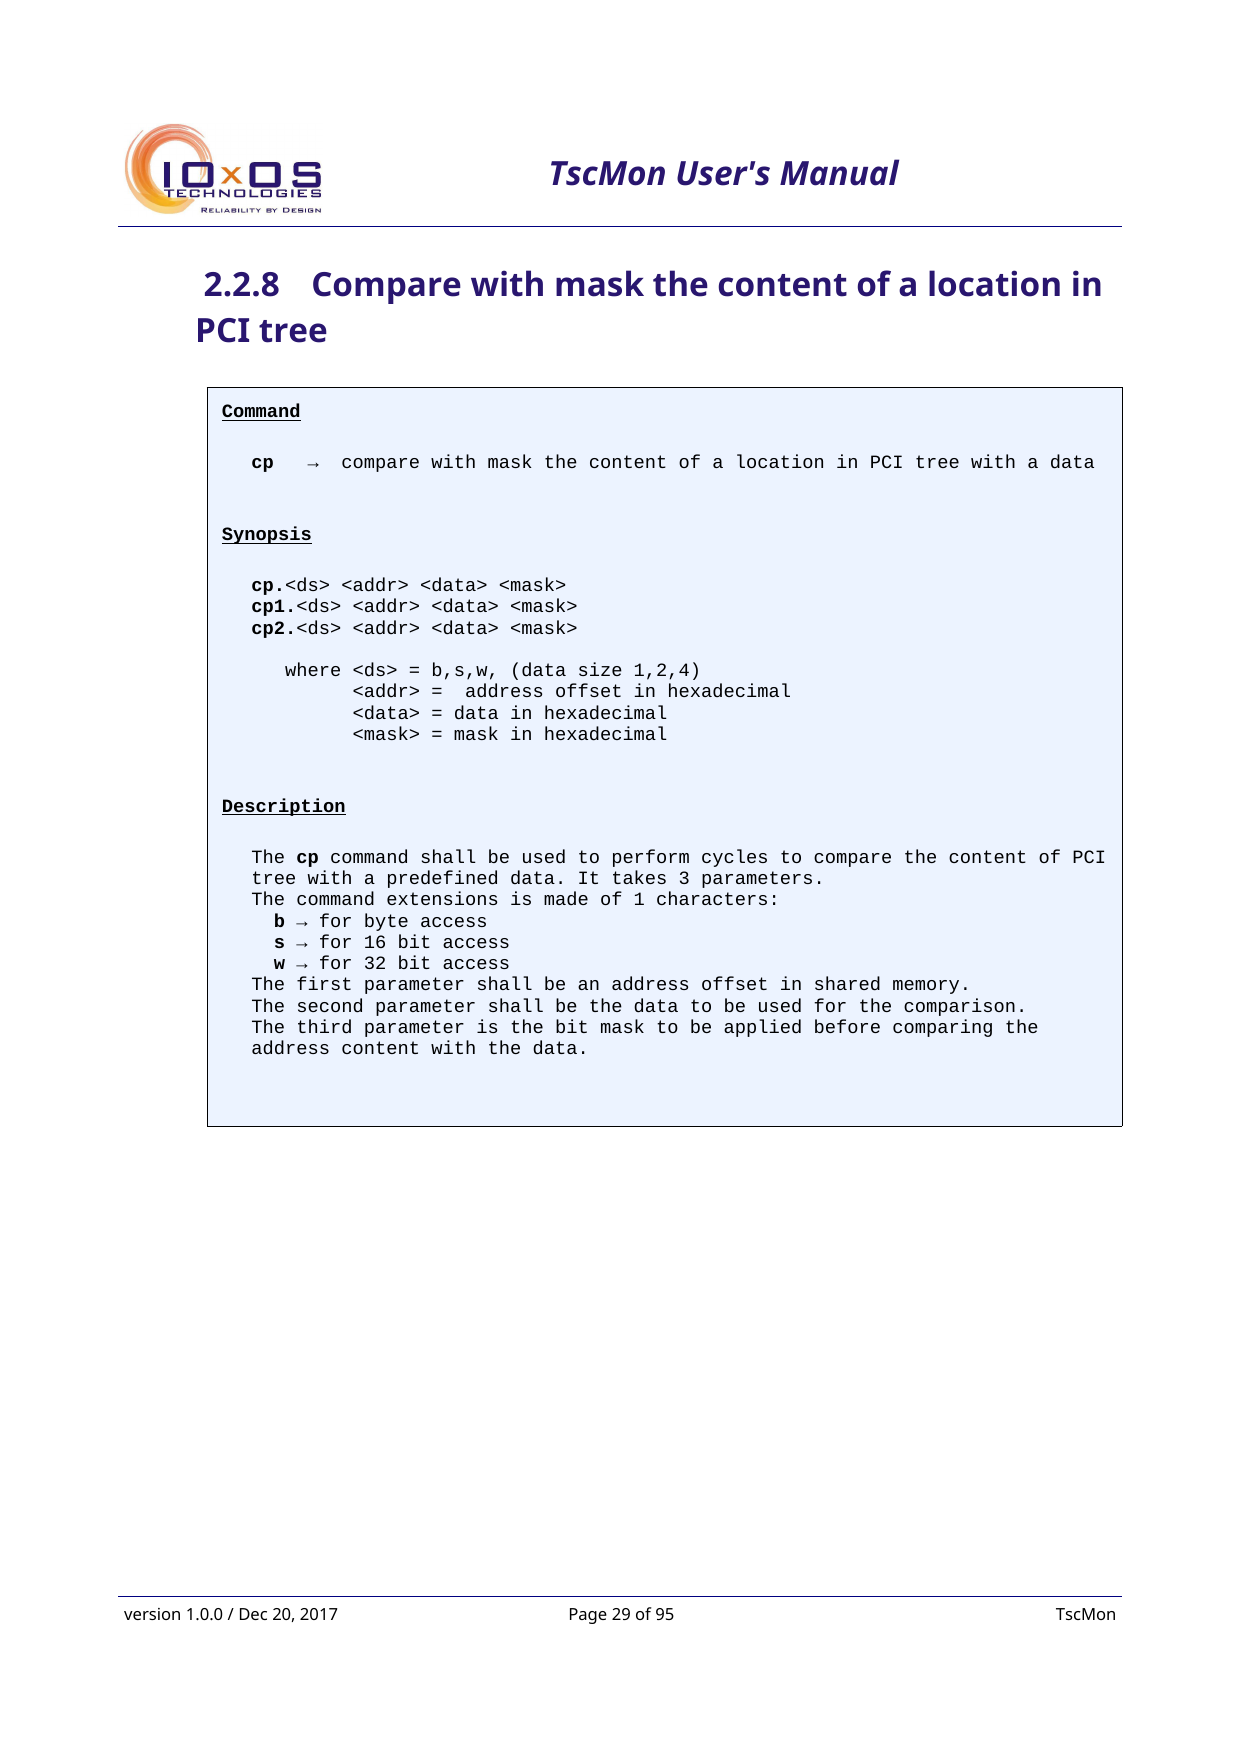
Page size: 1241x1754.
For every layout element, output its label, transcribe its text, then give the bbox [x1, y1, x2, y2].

text cp → compare with mask the content of a location in PCI tree with a data [208, 438, 1122, 474]
text <data> = data in hexadecimal [208, 703, 1122, 725]
subtitle Description [208, 782, 1122, 833]
subtitle Synopsis [208, 510, 1122, 561]
text The third parameter is the bit mask to be applied before comparing the address content with the data. [208, 1018, 1122, 1075]
text <addr> = address offset in hexadecimal [208, 682, 1122, 703]
text The first parameter shall be an address offset in shared memory. [208, 975, 1122, 996]
text <mask> = mask in hexadecimal [208, 725, 1122, 746]
subtitle Compare with mask the content of a location in PCI tree [195, 261, 1122, 352]
picture [123, 123, 323, 217]
text s → for 16 bit access [208, 933, 1122, 954]
text The cp command shall be used to perform cycles to compare the content of PCI tree with a predefined data. It takes 3 parameters. [208, 833, 1122, 890]
text b → for byte access [208, 911, 1122, 933]
text The command extensions is made of 1 characters: [208, 890, 1122, 911]
text cp2.<ds> <addr> <data> <mask> [208, 618, 1122, 640]
text cp.<ds> <addr> <data> <mask> [208, 561, 1122, 597]
text The second parameter shall be the data to be used for the comparison. [208, 996, 1122, 1018]
text w → for 32 bit access [208, 954, 1122, 975]
text Command [208, 388, 1122, 438]
text where <ds> = b,s,w, (data size 1,2,4) [208, 661, 1122, 682]
text cp1.<ds> <addr> <data> <mask> [208, 597, 1122, 618]
